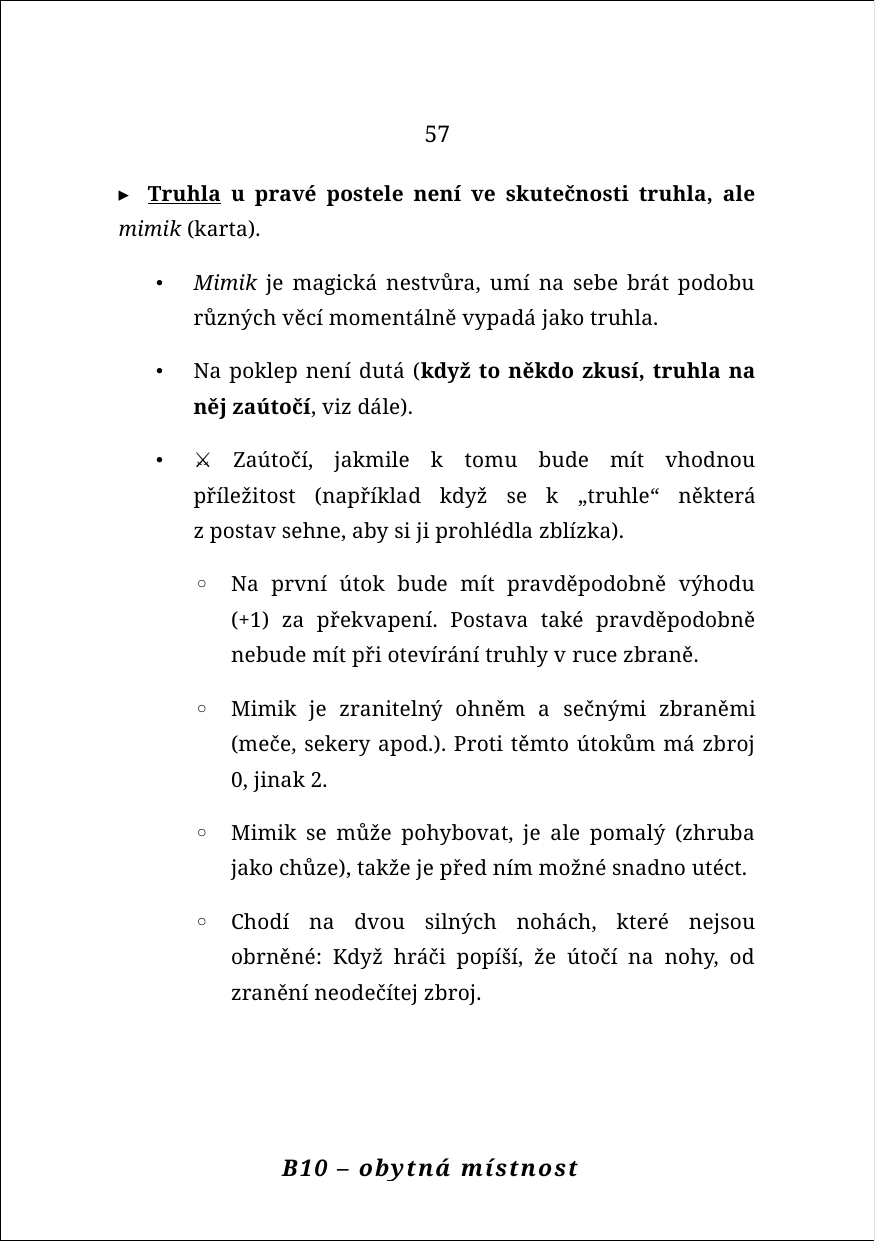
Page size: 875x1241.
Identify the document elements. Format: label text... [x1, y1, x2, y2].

list Na první útok bude mít pravděpodobně výhodu (+1) za překvapení. Postava také pravděpodobně nebude mít při otevírání truhly v⁠ ruce zbraně. [193, 569, 756, 669]
list Na poklep není dutá (když to někdo zkusí, truhla na něj zaútočí, viz dále). [156, 356, 756, 420]
list Mimik se může pohybovat, je ale pomalý (zhruba jako chůze), takže je před ním možné snadno utéct. [193, 818, 756, 882]
list ⚔ Zaútočí, jakmile k⁠ tomu bude mít vhodnou příležitost (například když se k⁠ „truhle“ některá z⁠ postav sehne, aby si ji prohlédla zblízka). [156, 445, 756, 545]
list Chodí na dvou silných nohách, které nejsou obrněné: Když hráči popíší, že útočí na nohy, od zranění neodečítej zbroj. [193, 907, 756, 1006]
list Mimik je magická nestvůra, umí na sebe brát podobu různých věcí momentálně vypadá jako truhla. [156, 268, 756, 332]
list Mimik je zranitelný ohněm a⁠ sečnými zbraněmi (meče, sekery apod.). Proti těmto útokům má zbroj 0, jinak 2. [193, 694, 756, 793]
text ▸ Truhla u⁠ pravé postele není ve skutečnosti truhla, ale mimik (karta). [118, 179, 756, 243]
